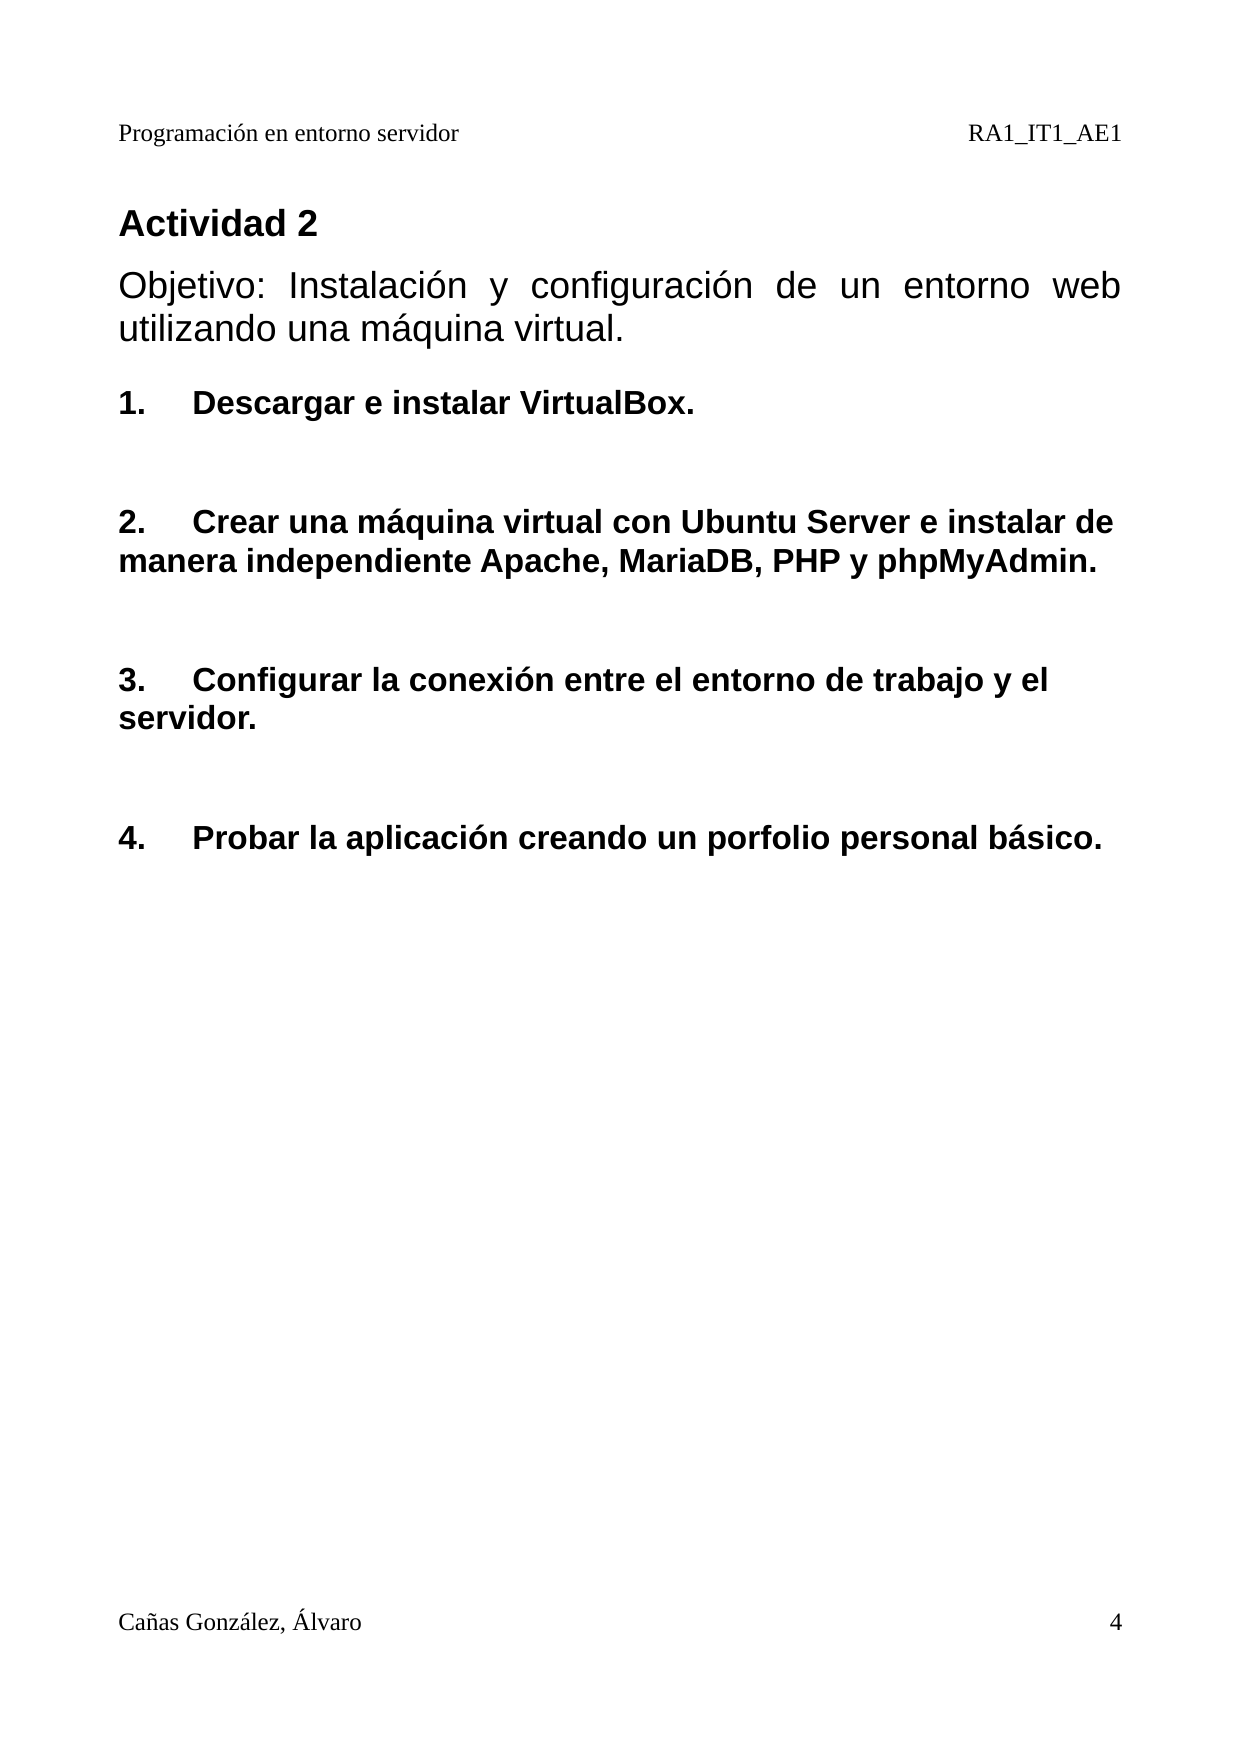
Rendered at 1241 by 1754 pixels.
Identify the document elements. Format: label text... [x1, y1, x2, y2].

subtitle Objetivo: Instalación y configuración de un entorno web utilizando una máquina virtual. [118, 263, 1122, 349]
subtitle Descargar e instalar VirtualBox. [118, 383, 1122, 421]
subtitle Actividad 2 [118, 201, 1122, 244]
subtitle Probar la aplicación creando un porfolio personal básico. [118, 818, 1122, 856]
subtitle Configurar la conexión entre el entorno de trabajo y el servidor. [118, 660, 1122, 737]
subtitle Crear una máquina virtual con Ubuntu Server e instalar de manera independiente Apache, MariaDB, PHP y phpMyAdmin. [118, 502, 1122, 579]
